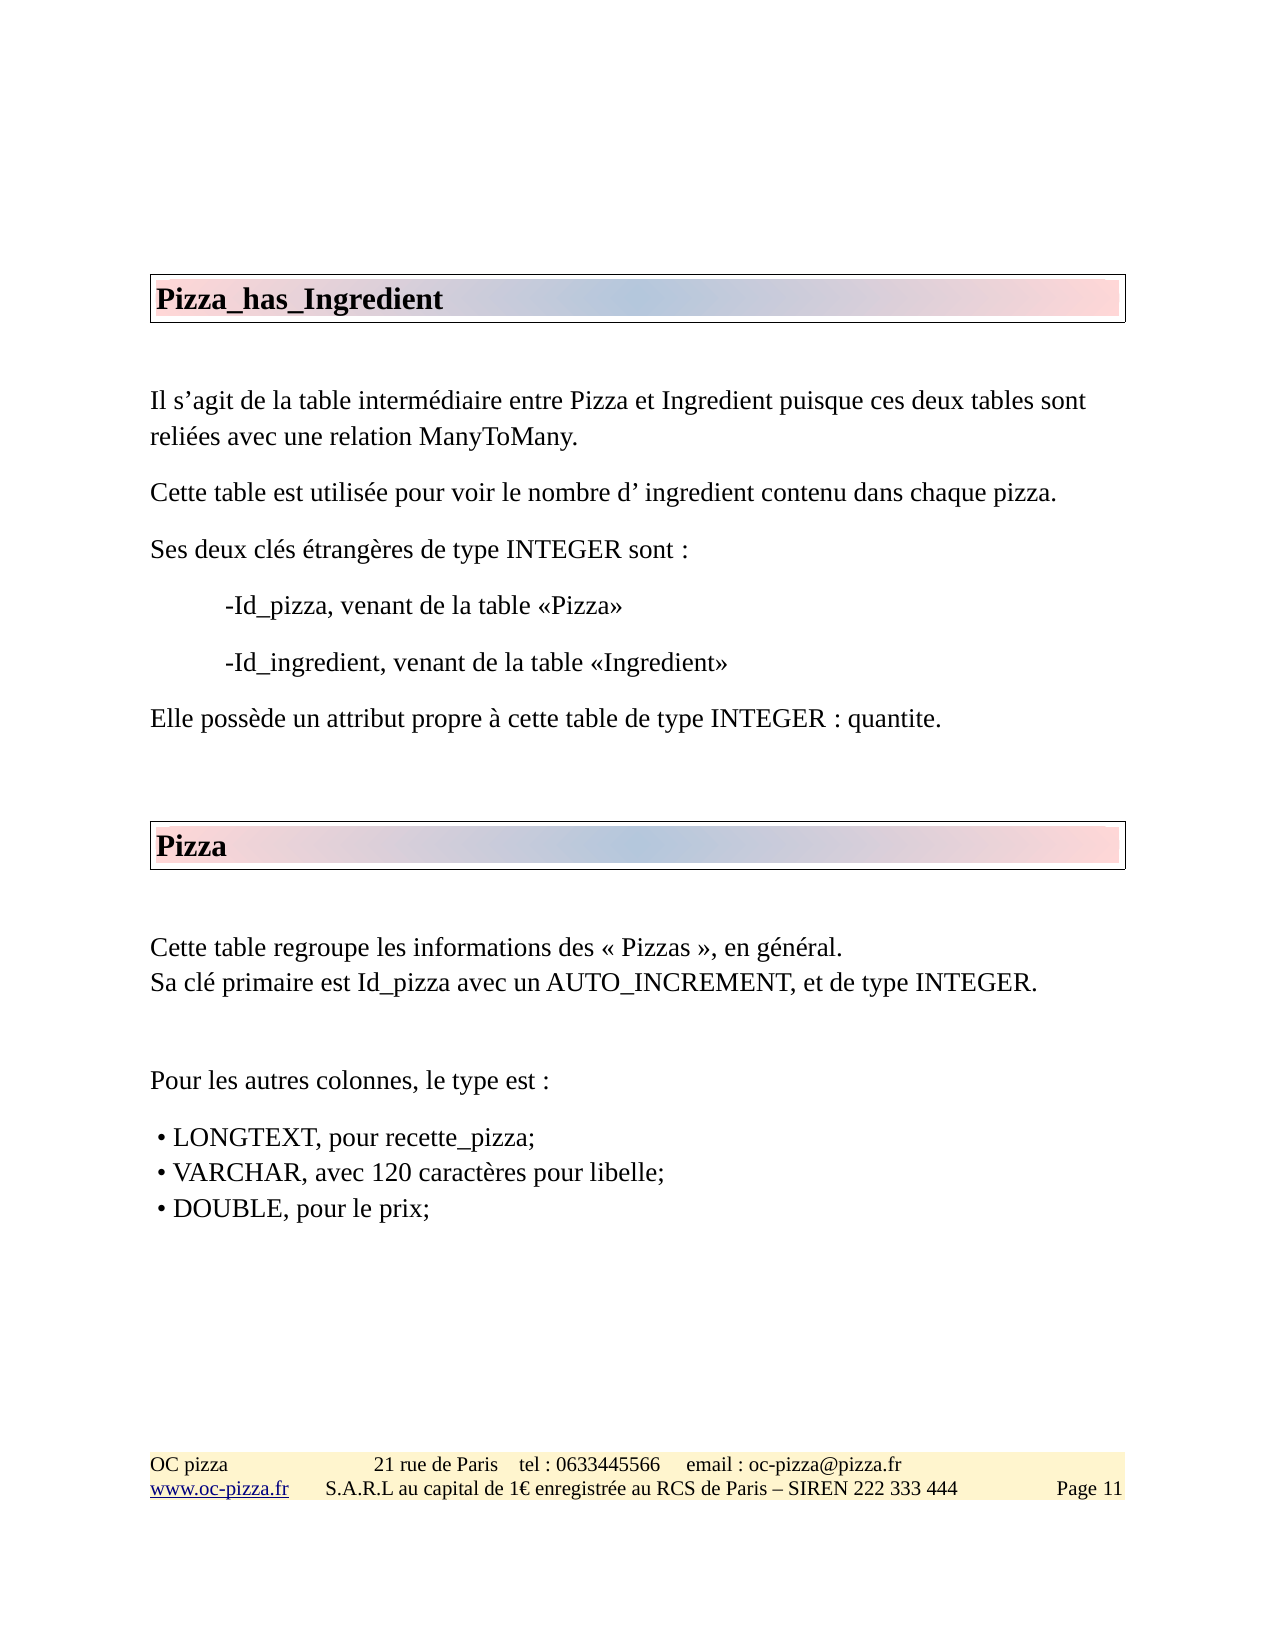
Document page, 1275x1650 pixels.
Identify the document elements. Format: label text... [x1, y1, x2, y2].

text Cette table regroupe les informations des « Pizzas », en général. [150, 931, 1125, 962]
text • DOUBLE, pour le prix; [150, 1192, 1125, 1223]
text Sa clé primaire est Id_pizza avec un AUTO_INCREMENT, et de type INTEGER. [150, 966, 1125, 998]
text • LONGTEXT, pour recette_pizza; [150, 1121, 1125, 1152]
table_header Pizza [151, 822, 1125, 868]
text Cette table est utilisée pour voir le nombre d’ ingredient contenu dans chaque pizza. [150, 476, 1125, 507]
text Elle possède un attribut propre à cette table de type INTEGER : quantite. [150, 702, 1125, 733]
text Pour les autres colonnes, le type est : [150, 1064, 1125, 1095]
text -Id_ingredient, venant de la table «Ingredient» [150, 646, 1125, 677]
table_header Pizza_has_Ingredient [151, 275, 1125, 322]
text Il s’agit de la table intermédiaire entre Pizza et Ingredient puisque ces deux tables sont reliées avec une relation ManyToMany. [150, 384, 1125, 451]
text • VARCHAR, avec 120 caractères pour libelle; [150, 1157, 1125, 1188]
text Ses deux clés étrangères de type INTEGER sont : [150, 533, 1125, 564]
text -Id_pizza, venant de la table «Pizza» [150, 589, 1125, 620]
